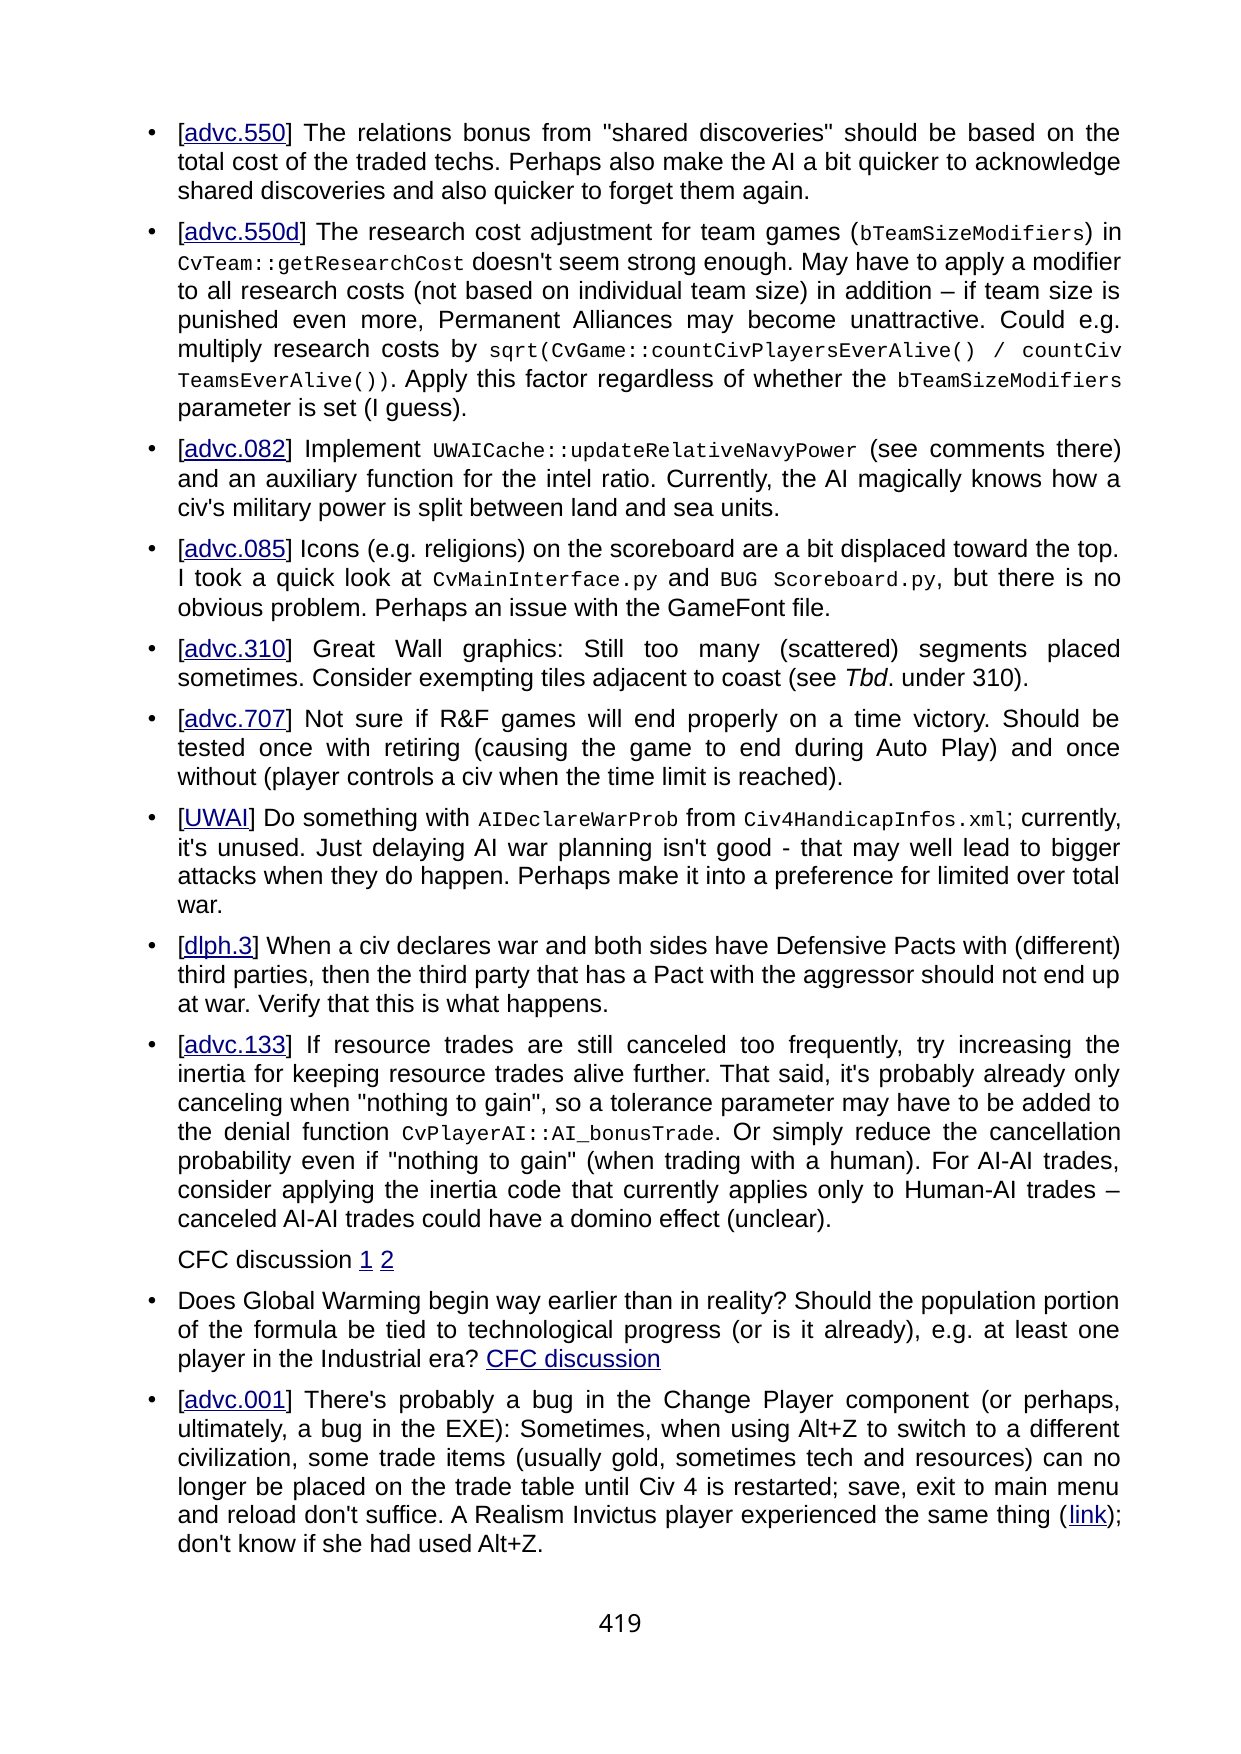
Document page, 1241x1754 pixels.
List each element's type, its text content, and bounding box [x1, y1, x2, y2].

list [advc.707] Not sure if R&F games will end properly on a time victory. Should be tested once with retiring (causing the game to end during Auto Play) and once without (player controls a civ when the time limit is reached). [148, 704, 1122, 790]
list [advc.133] If resource trades are still canceled too frequently, try increasing the inertia for keeping resource trades alive further. That said, it's probably already only canceling when "nothing to gain", so a tolerance parameter may have to be added to the denial function CvPlayerAI::AI_bonusTrade. Or simply reduce the cancellation probability even if "nothing to gain" (when trading with a human). For AI-AI trades, consider applying the inertia code that currently applies only to Human-AI trades – canceled AI-AI trades could have a domino effect (unclear). [148, 1030, 1122, 1232]
list [advc.085] Icons (e.g. religions) on the scoreboard are a bit displaced toward the top. I took a quick look at CvMainInterface.py and BUG Scoreboard.py, but there is no obvious problem. Perhaps an issue with the GameFont file. [148, 534, 1122, 621]
list [dlph.3] When a civ declares war and both sides have Defensive Pacts with (different) third parties, then the third party that has a Pact with the aggressor should not end up at war. Verify that this is what happens. [148, 931, 1122, 1018]
list [advc.082] Implement UWAICache::updateRelativeNavyPower (see comments there) and an auxiliary function for the intel ratio. Currently, the AI magically knows how a civ's military power is split between land and sea units. [148, 434, 1122, 522]
list [advc.550] The relations bonus from "shared discoveries" should be based on the total cost of the traded techs. Perhaps also make the AI a bit quicker to acknowledge shared discoveries and also quicker to forget them again. [148, 118, 1122, 204]
list [advc.001] There's probably a bug in the Change Player component (or perhaps, ultimately, a bug in the EXE): Sometimes, when using Alt+Z to switch to a different civilization, some trade items (usually gold, sometimes tech and resources) can no longer be placed on the trade table until Civ 4 is restarted; save, exit to main menu and reload don't suffice. A Realism Invictus player experienced the same thing (link); don't know if she had used Alt+Z. [148, 1385, 1122, 1558]
list CFC discussion 1 2 [148, 1245, 1122, 1274]
list [UWAI] Do something with AIDeclareWarProb from Civ4HandicapInfos.xml; currently, it's unused. Just delaying AI war planning isn't good - that may well lead to bigger attacks when they do happen. Perhaps make it into a preference for limited over total war. [148, 803, 1122, 919]
list [advc.310] Great Wall graphics: Still too many (scattered) segments placed sometimes. Consider exempting tiles adjacent to coast (see Tbd. under 310). [148, 634, 1122, 692]
list [advc.550d] The research cost adjustment for team games (bTeamSizeModifiers) in CvTeam::getResearchCost doesn't seem strong enough. May have to apply a modifier to all research costs (not based on individual team size) in addition – if team size is punished even more, Permanent Alliances may become unattractive. Could e.g. multiply research costs by sqrt(CvGame::countCivPlayersEverAlive() / countCiv TeamsEverAlive()). Apply this factor regardless of whether the bTeamSizeModifiers parameter is set (I guess). [148, 217, 1122, 422]
list Does Global Warming begin way earlier than in reality? Should the population portion of the formula be tied to technological progress (or is it already), e.g. at least one player in the Industrial era? CFC discussion [148, 1286, 1122, 1373]
